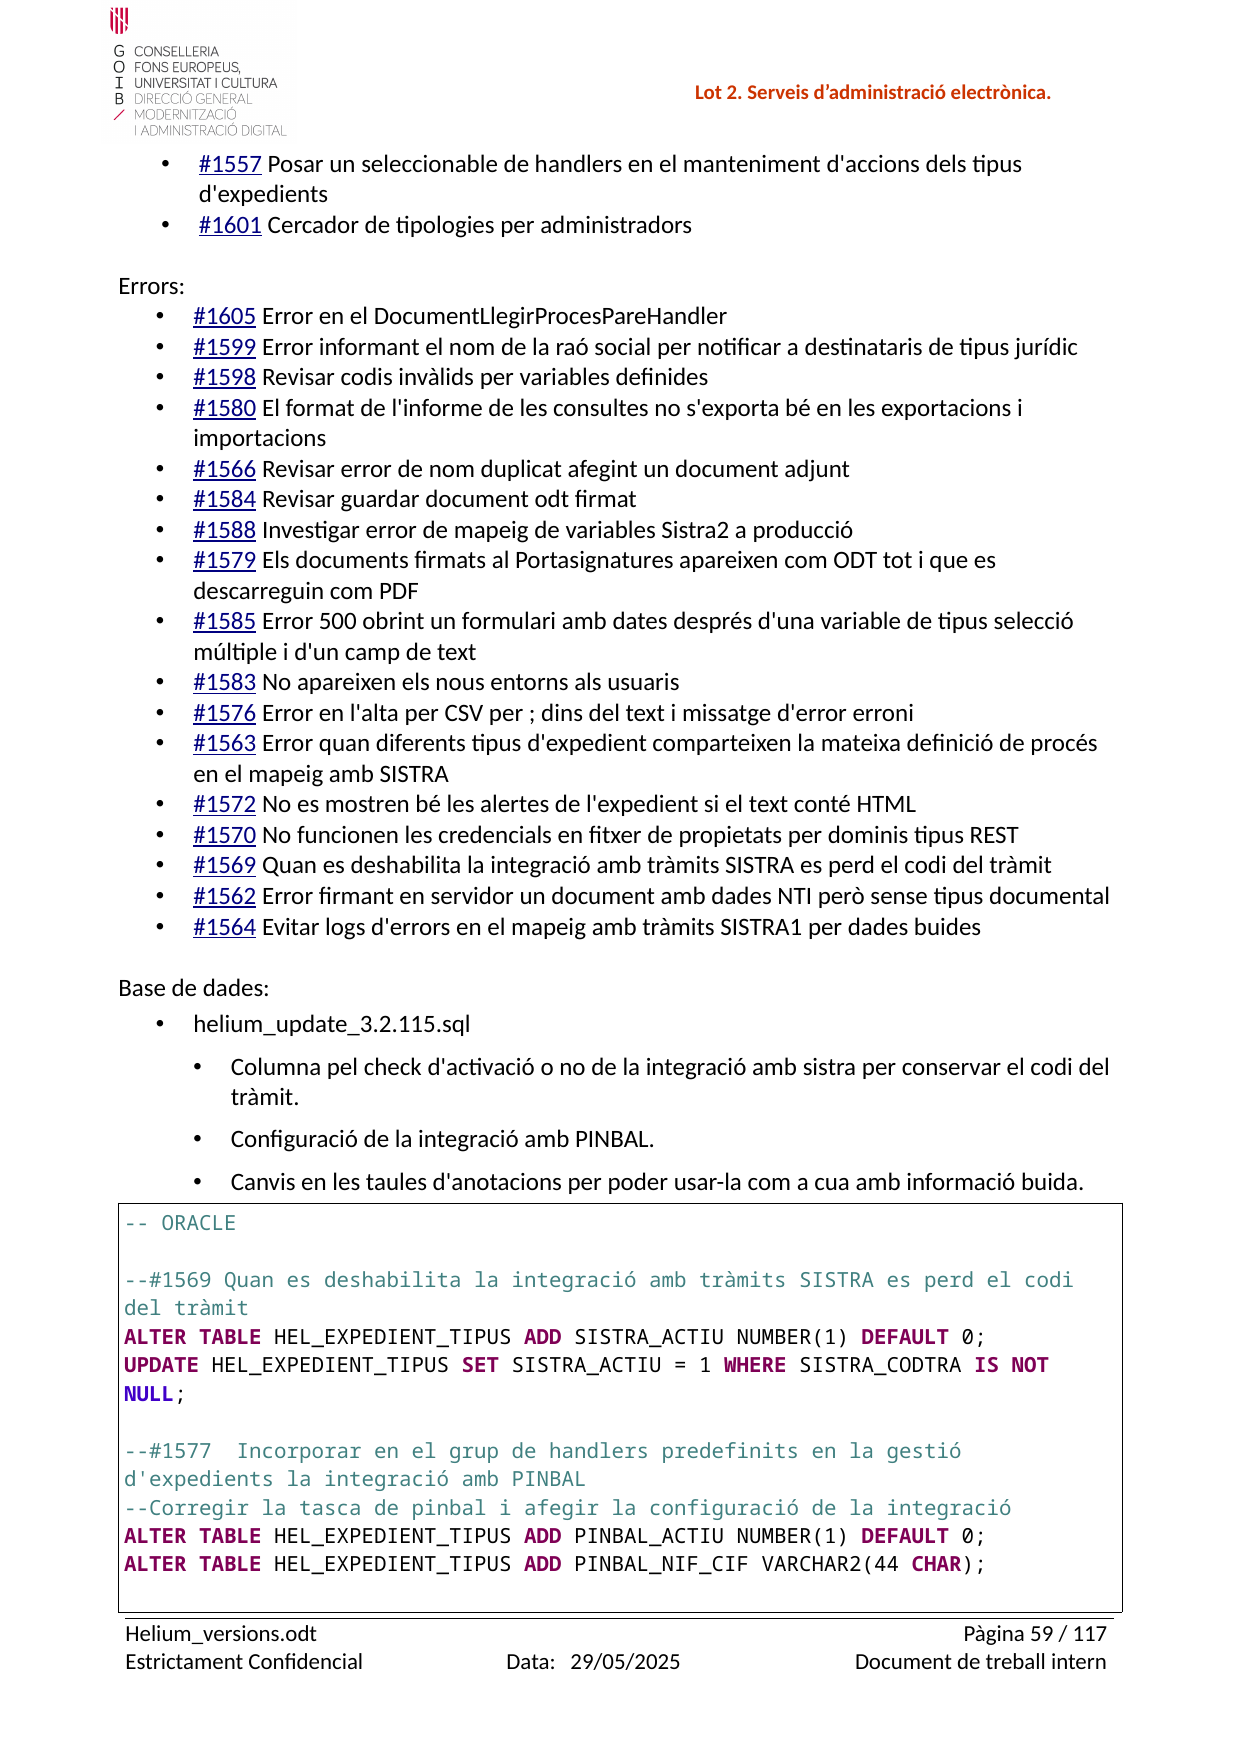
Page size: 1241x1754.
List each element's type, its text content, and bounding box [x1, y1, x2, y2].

list helium_update_3.2.115.sql [156, 1008, 1122, 1039]
text Base de dades: [118, 972, 1122, 1002]
text Errors: [118, 270, 1122, 300]
list #1605 Error en el DocumentLlegirProcesPareHandler [156, 300, 1122, 331]
list #1583 No apareixen els nous entorns als usuaris [156, 667, 1122, 697]
list #1566 Revisar error de nom duplicat afegint un document adjunt [156, 453, 1122, 483]
list #1570 No funcionen les credencials en fitxer de propietats per dominis tipus REST [156, 819, 1122, 850]
list #1601 Cercador de tipologies per administradors [161, 209, 1122, 239]
picture [100, 0, 297, 144]
list #1576 Error en l'alta per CSV per ; dins del text i missatge d'error erroni [156, 697, 1122, 728]
list #1588 Investigar error de mapeig de variables Sistra2 a producció [156, 514, 1122, 544]
list #1584 Revisar guardar document odt firmat [156, 483, 1122, 514]
list Canvis en les taules d'anotacions per poder usar-la com a cua amb informació buida. [193, 1166, 1122, 1196]
list #1599 Error informant el nom de la raó social per notificar a destinataris de tipus jurídic [156, 331, 1122, 361]
list #1569 Quan es deshabilita la integració amb tràmits SISTRA es perd el codi del tràmit [156, 850, 1122, 880]
list #1580 El format de l'informe de les consultes no s'exporta bé en les exportacions i importacions [156, 392, 1122, 453]
list #1579 Els documents firmats al Portasignatures apareixen com ODT tot i que es descarreguin com PDF [156, 544, 1122, 606]
list #1585 Error 500 obrint un formulari amb dates després d'una variable de tipus selecció múltiple i d'un camp de text [156, 606, 1122, 667]
list #1563 Error quan diferents tipus d'expedient comparteixen la mateixa definició de procés en el mapeig amb SISTRA [156, 728, 1122, 789]
list #1598 Revisar codis invàlids per variables definides [156, 361, 1122, 392]
list #1562 Error firmant en servidor un document amb dades NTI però sense tipus documental [156, 880, 1122, 911]
table_header -- ORACLE --#1569 Quan es deshabilita la integració amb tràmits SISTRA es perd el codi del tràmit ALTER TABLE HEL_EXPEDIENT_TIPUS ADD SISTRA_ACTIU NUMBER(1) DEFAULT 0; UPDATE HEL_EXPEDIENT_TIPUS SET SISTRA_ACTIU = 1 WHERE SISTRA_CODTRA IS NOT NULL; --#1577 Incorporar en el grup de handlers predefinits en la gestió d'expedients la integració amb PINBAL --Corregir la tasca de pinbal i afegir la configuració de la integració ALTER TABLE HEL_EXPEDIENT_TIPUS ADD PINBAL_ACTIU NUMBER(1) DEFAULT 0; ALTER TABLE HEL_EXPEDIENT_TIPUS ADD PINBAL_NIF_CIF VARCHAR2(44 CHAR); [119, 1204, 1122, 1612]
list #1572 No es mostren bé les alertes de l'expedient si el text conté HTML [156, 789, 1122, 819]
list Configuració de la integració amb PINBAL. [193, 1123, 1122, 1154]
list #1557 Posar un seleccionable de handlers en el manteniment d'accions dels tipus d'expedients [161, 148, 1122, 209]
list #1564 Evitar logs d'errors en el mapeig amb tràmits SISTRA1 per dades buides [156, 911, 1122, 941]
list Columna pel check d'activació o no de la integració amb sistra per conservar el codi del tràmit. [193, 1051, 1122, 1112]
